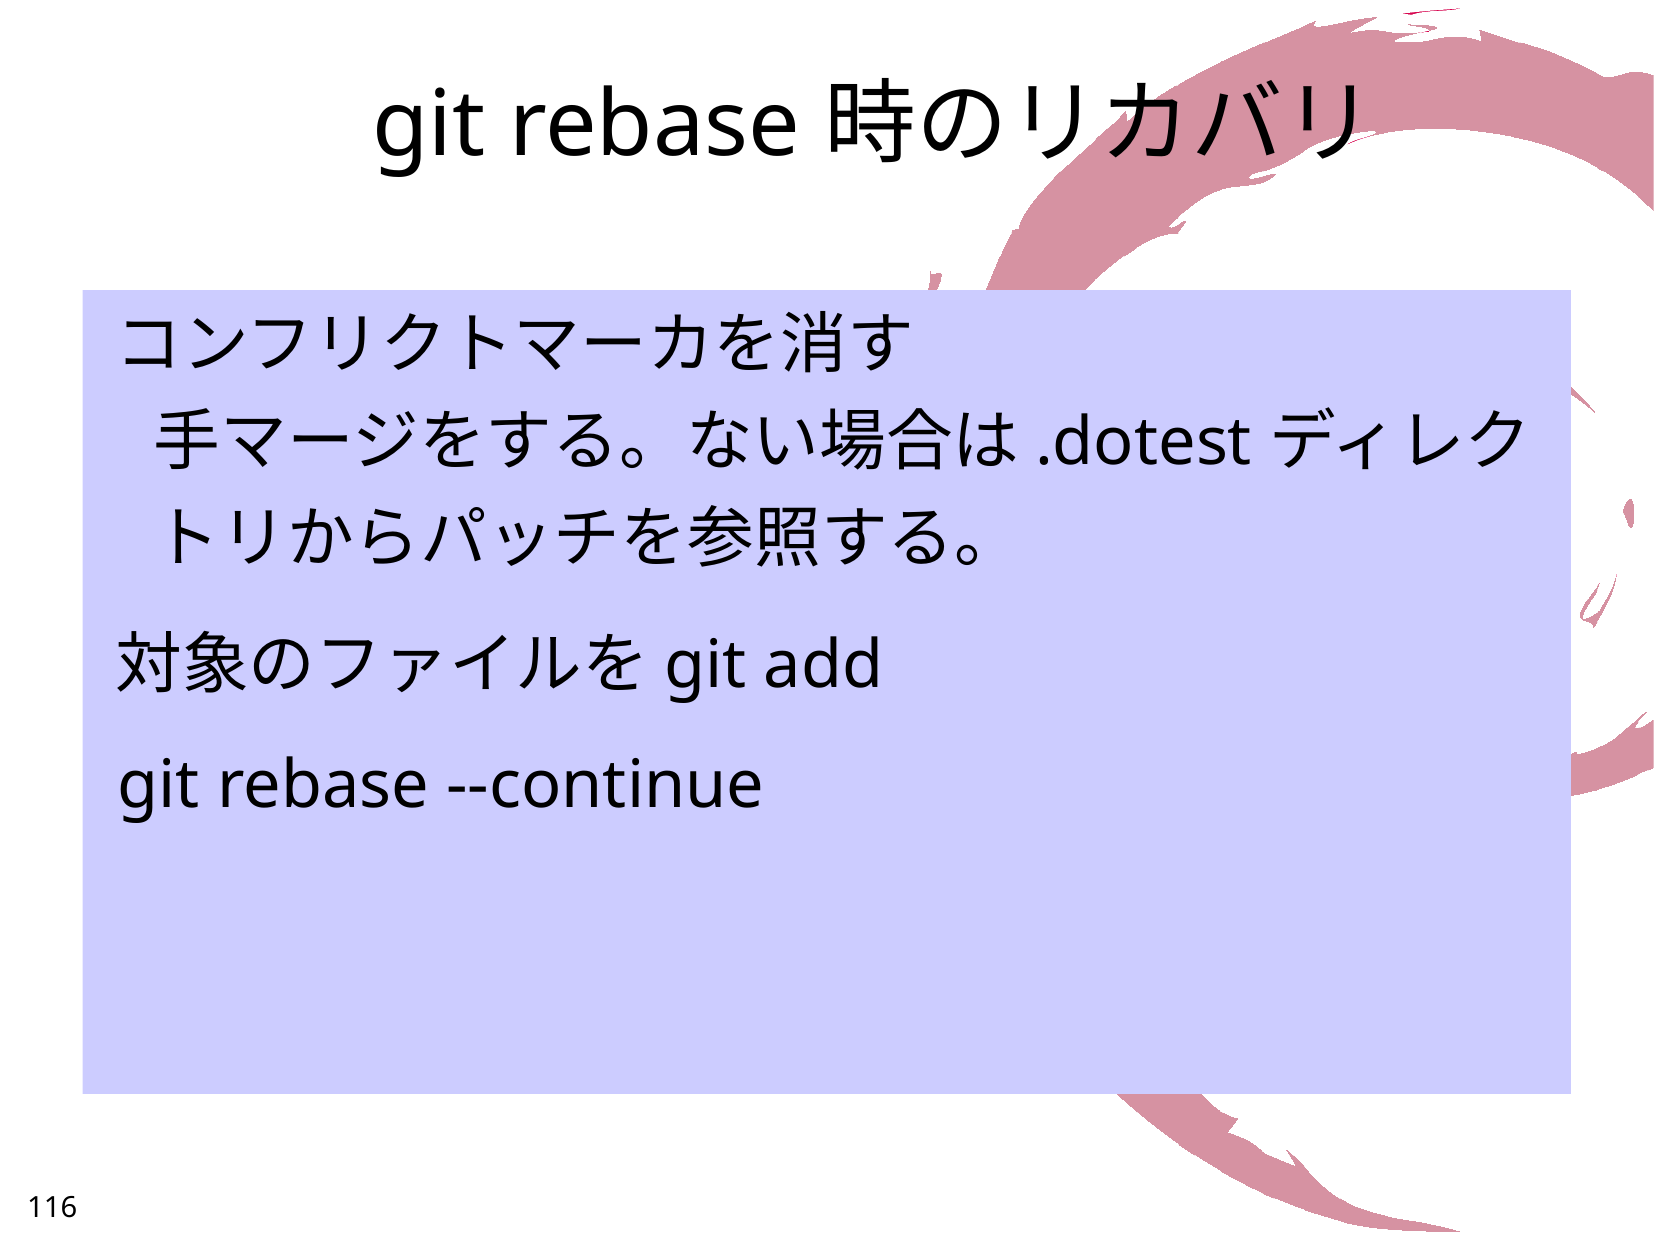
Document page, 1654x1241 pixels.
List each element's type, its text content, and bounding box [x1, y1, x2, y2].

title git rebase 時のリカバリ [82, 49, 1571, 257]
picture [886, 0, 1654, 1241]
list コンフリクトマーカを消す 手マージをする。ない場合は .dotest ディレクトリからパッチを参照する。 対象のファイルを git add git rebase --continue [82, 290, 1571, 1094]
